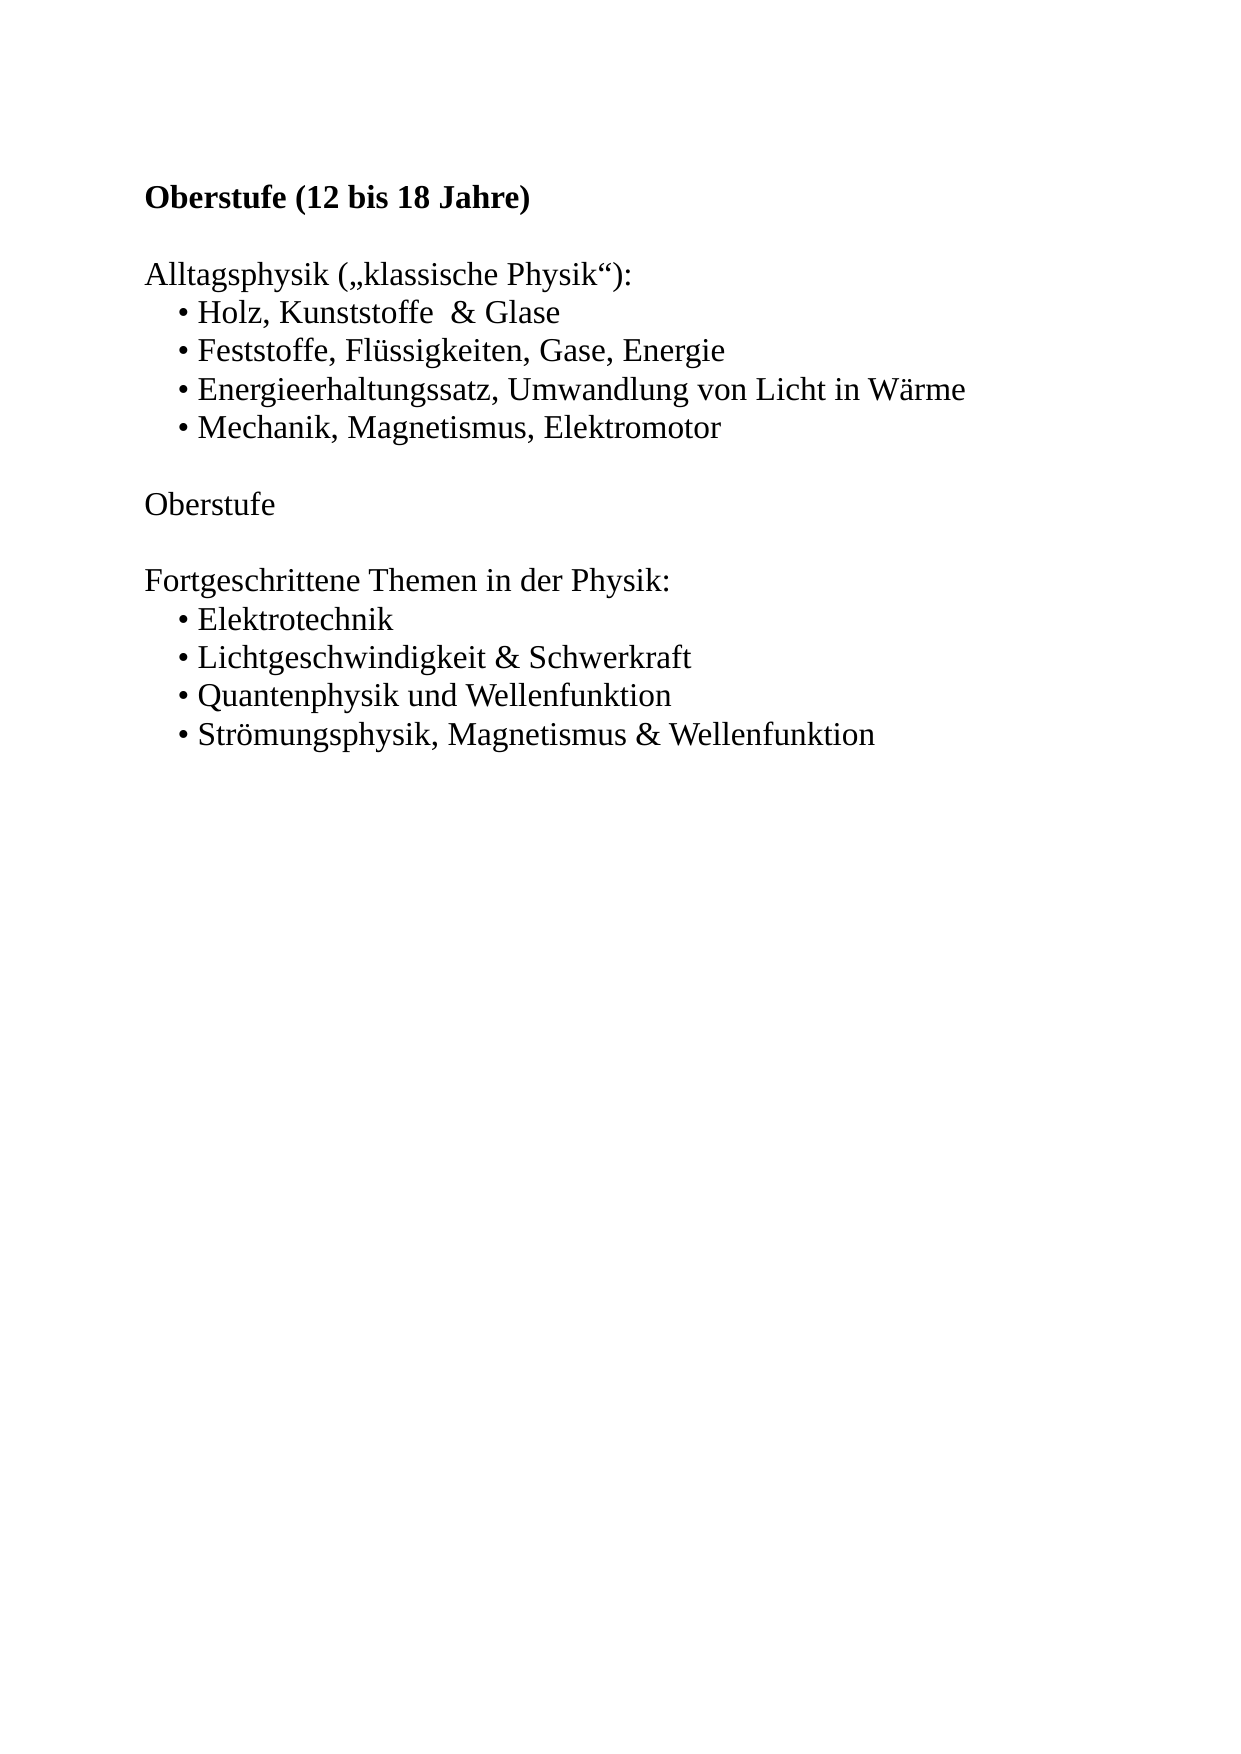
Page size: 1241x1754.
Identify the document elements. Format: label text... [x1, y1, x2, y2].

text Oberstufe (12 bis 18 Jahre) [144, 177, 1044, 216]
text Oberstufe [144, 484, 1044, 522]
text • Mechanik, Magnetismus, Elektromotor [144, 407, 1044, 446]
text • Feststoffe, Flüssigkeiten, Gase, Energie [144, 331, 1044, 369]
text • Elektrotechnik [144, 599, 1044, 637]
text • Holz, Kunststoffe & Glase [144, 292, 1044, 331]
text • Energieerhaltungssatz, Umwandlung von Licht in Wärme [144, 369, 1044, 407]
text Alltagsphysik („klassische Physik“): [144, 254, 1044, 292]
text • Lichtgeschwindigkeit & Schwerkraft [144, 637, 1044, 676]
text • Strömungsphysik, Magnetismus & Wellenfunktion [144, 714, 1044, 752]
text • Quantenphysik und Wellenfunktion [144, 676, 1044, 714]
text Fortgeschrittene Themen in der Physik: [144, 561, 1044, 599]
